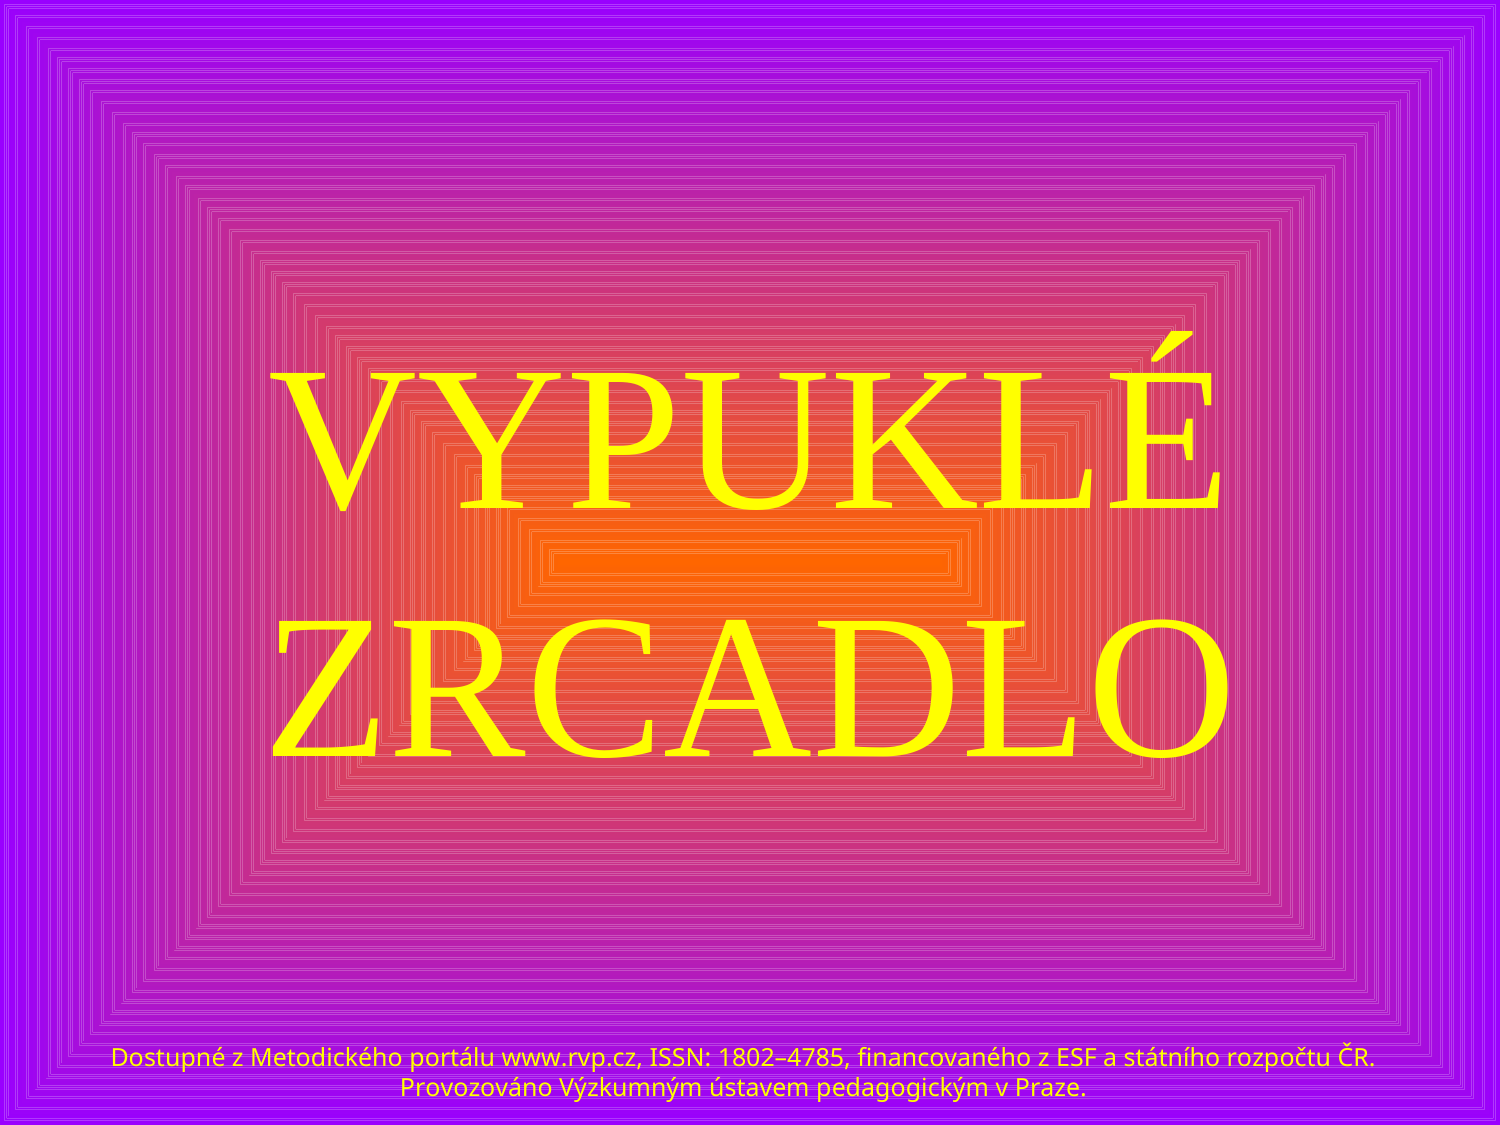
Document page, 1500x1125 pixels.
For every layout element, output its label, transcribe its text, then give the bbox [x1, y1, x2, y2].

text_box Dostupné z Metodického portálu www.rvp.cz, ISSN: 1802–4785, financovaného z ESF a státního rozpočtu ČR. Provozováno Výzkumným ústavem pedagogickým v Praze. [35, 1041, 1454, 1102]
text_box VYPUKLÉ ZRCADLO [0, 294, 1500, 806]
